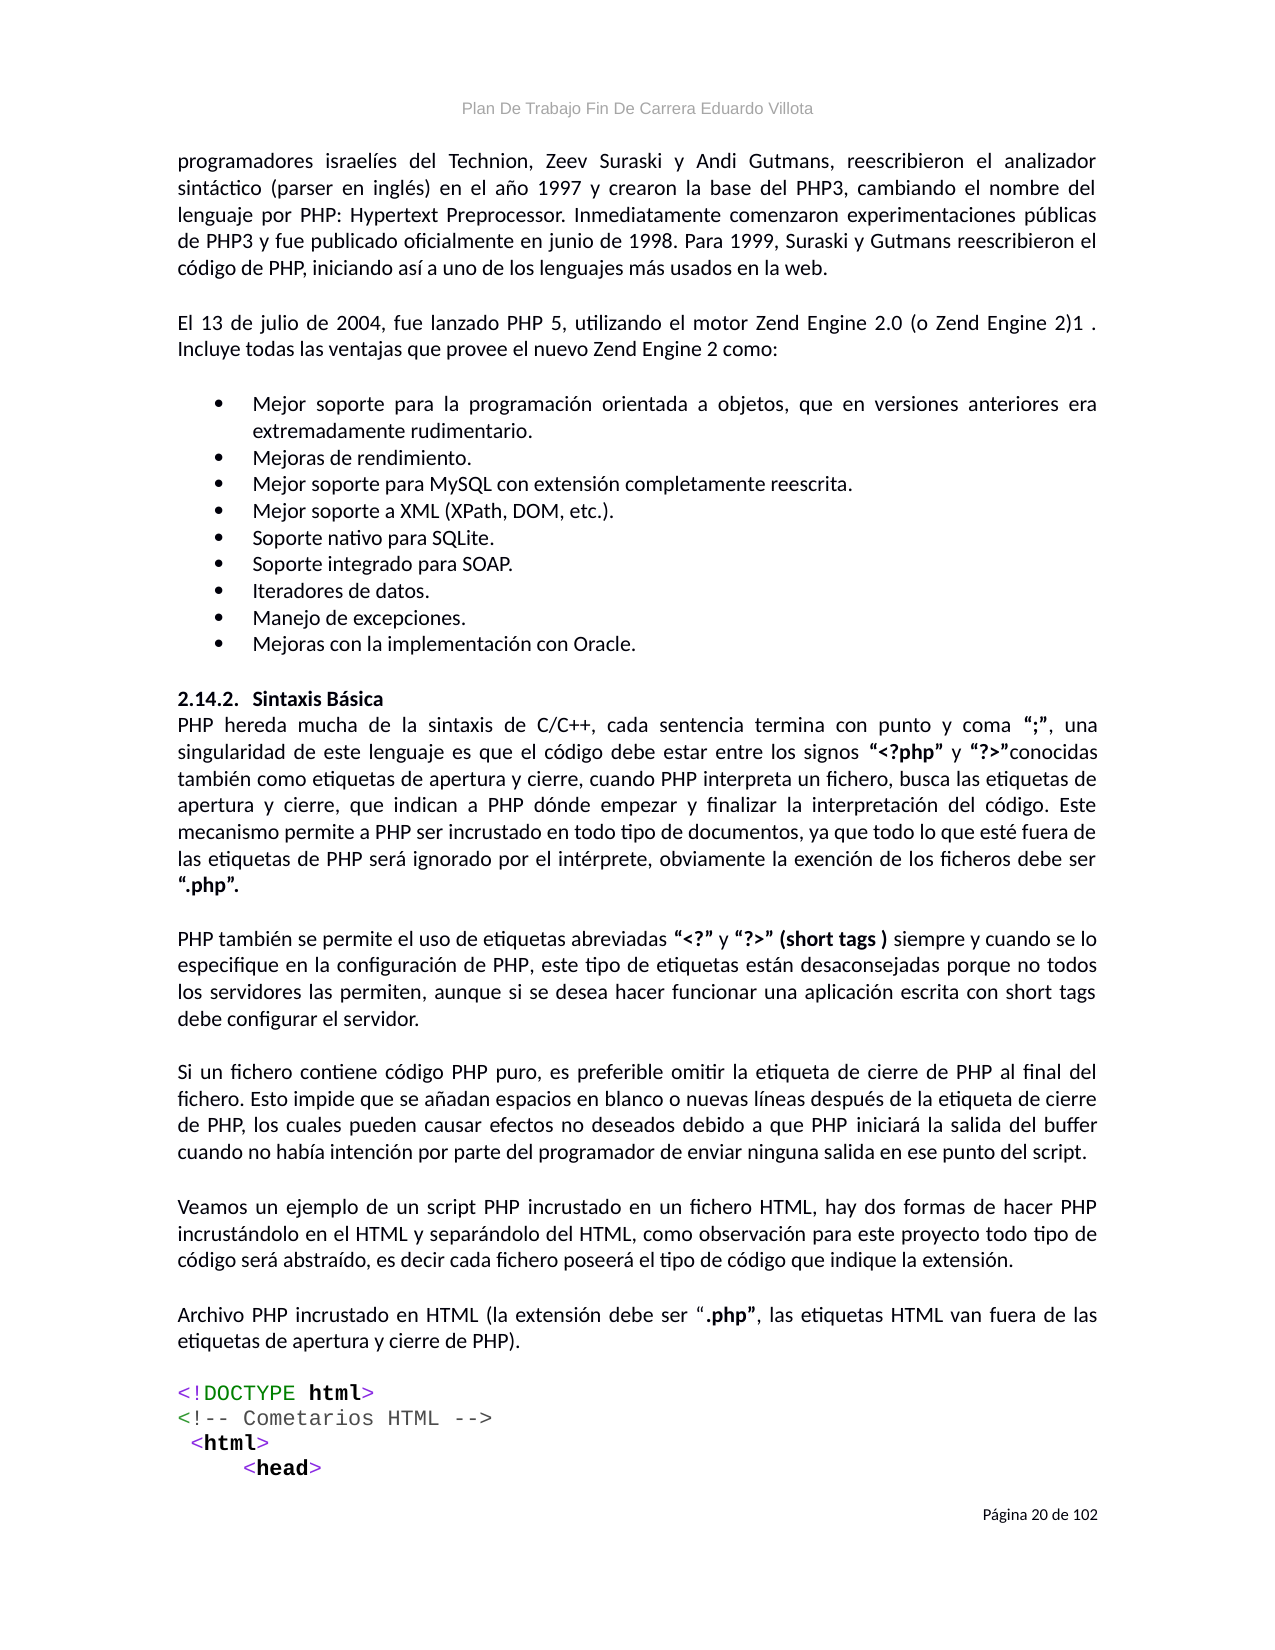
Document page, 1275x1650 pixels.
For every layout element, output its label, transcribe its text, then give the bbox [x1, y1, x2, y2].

text Si un fichero contiene código PHP puro, es preferible omitir la etiqueta de cierre de PHP al final del fichero. Esto impide que se añadan espacios en blanco o nuevas líneas después de la etiqueta de cierre de PHP, los cuales pueden causar efectos no deseados debido a que PHP iniciará la salida del buffer cuando no había intención por parte del programador de enviar ninguna salida en ese punto del script. [177, 1058, 1098, 1165]
list Manejo de excepciones. [215, 604, 1098, 630]
list Iteradores de datos. [215, 577, 1098, 604]
list Soporte integrado para SOAP. [215, 550, 1098, 577]
list Soporte nativo para SQLite. [215, 524, 1098, 550]
text PHP también se permite el uso de etiquetas abreviadas “<?” y “?>” (short tags ) siempre y cuando se lo especifique en la configuración de PHP, este tipo de etiquetas están desaconsejadas porque no todos los servidores las permiten, aunque si se desea hacer funcionar una aplicación escrita con short tags debe configurar el servidor. [177, 925, 1098, 1032]
text <!-- Cometarios HTML --> [177, 1407, 1098, 1432]
text <head> [177, 1457, 1098, 1482]
text 2.14.2. Sintaxis Básica [177, 685, 1098, 712]
text programadores israelíes del Technion, Zeev Suraski y Andi Gutmans, reescribieron el analizador sintáctico (parser en inglés) en el año 1997 y crearon la base del PHP3, cambiando el nombre del lenguaje por PHP: Hypertext Preprocessor. Inmediatamente comenzaron experimentaciones públicas de PHP3 y fue publicado oficialmente en junio de 1998. Para 1999, Suraski y Gutmans reescribieron el código de PHP, iniciando así a uno de los lenguajes más usados en la web. [177, 148, 1098, 281]
list Mejor soporte para MySQL con extensión completamente reescrita. [215, 470, 1098, 497]
list Mejoras con la implementación con Oracle. [215, 630, 1098, 657]
list Mejor soporte a XML (XPath, DOM, etc.). [215, 497, 1098, 524]
text Archivo PHP incrustado en HTML (la extensión debe ser “.php”, las etiquetas HTML van fuera de las etiquetas de apertura y cierre de PHP). [177, 1301, 1098, 1354]
list Mejoras de rendimiento. [215, 444, 1098, 470]
text <html> [177, 1432, 1098, 1457]
text <!DOCTYPE html> [177, 1382, 1098, 1407]
text Veamos un ejemplo de un script PHP incrustado en un fichero HTML, hay dos formas de hacer PHP incrustándolo en el HTML y separándolo del HTML, como observación para este proyecto todo tipo de código será abstraído, es decir cada fichero poseerá el tipo de código que indique la extensión. [177, 1193, 1098, 1273]
text El 13 de julio de 2004, fue lanzado PHP 5, utilizando el motor Zend Engine 2.0 (o Zend Engine 2)1 . Incluye todas las ventajas que provee el nuevo Zend Engine 2 como: [177, 309, 1098, 362]
text PHP hereda mucha de la sintaxis de C/C++, cada sentencia termina con punto y coma “;”, una singularidad de este lenguaje es que el código debe estar entre los signos “<?php” y “?>”conocidas también como etiquetas de apertura y cierre, cuando PHP interpreta un fichero, busca las etiquetas de apertura y cierre, que indican a PHP dónde empezar y finalizar la interpretación del código. Este mecanismo permite a PHP ser incrustado en todo tipo de documentos, ya que todo lo que esté fuera de las etiquetas de PHP será ignorado por el intérprete, obviamente la exención de los ficheros debe ser “.php”. [177, 712, 1098, 898]
list Mejor soporte para la programación orientada a objetos, que en versiones anteriores era extremadamente rudimentario. [215, 390, 1098, 444]
